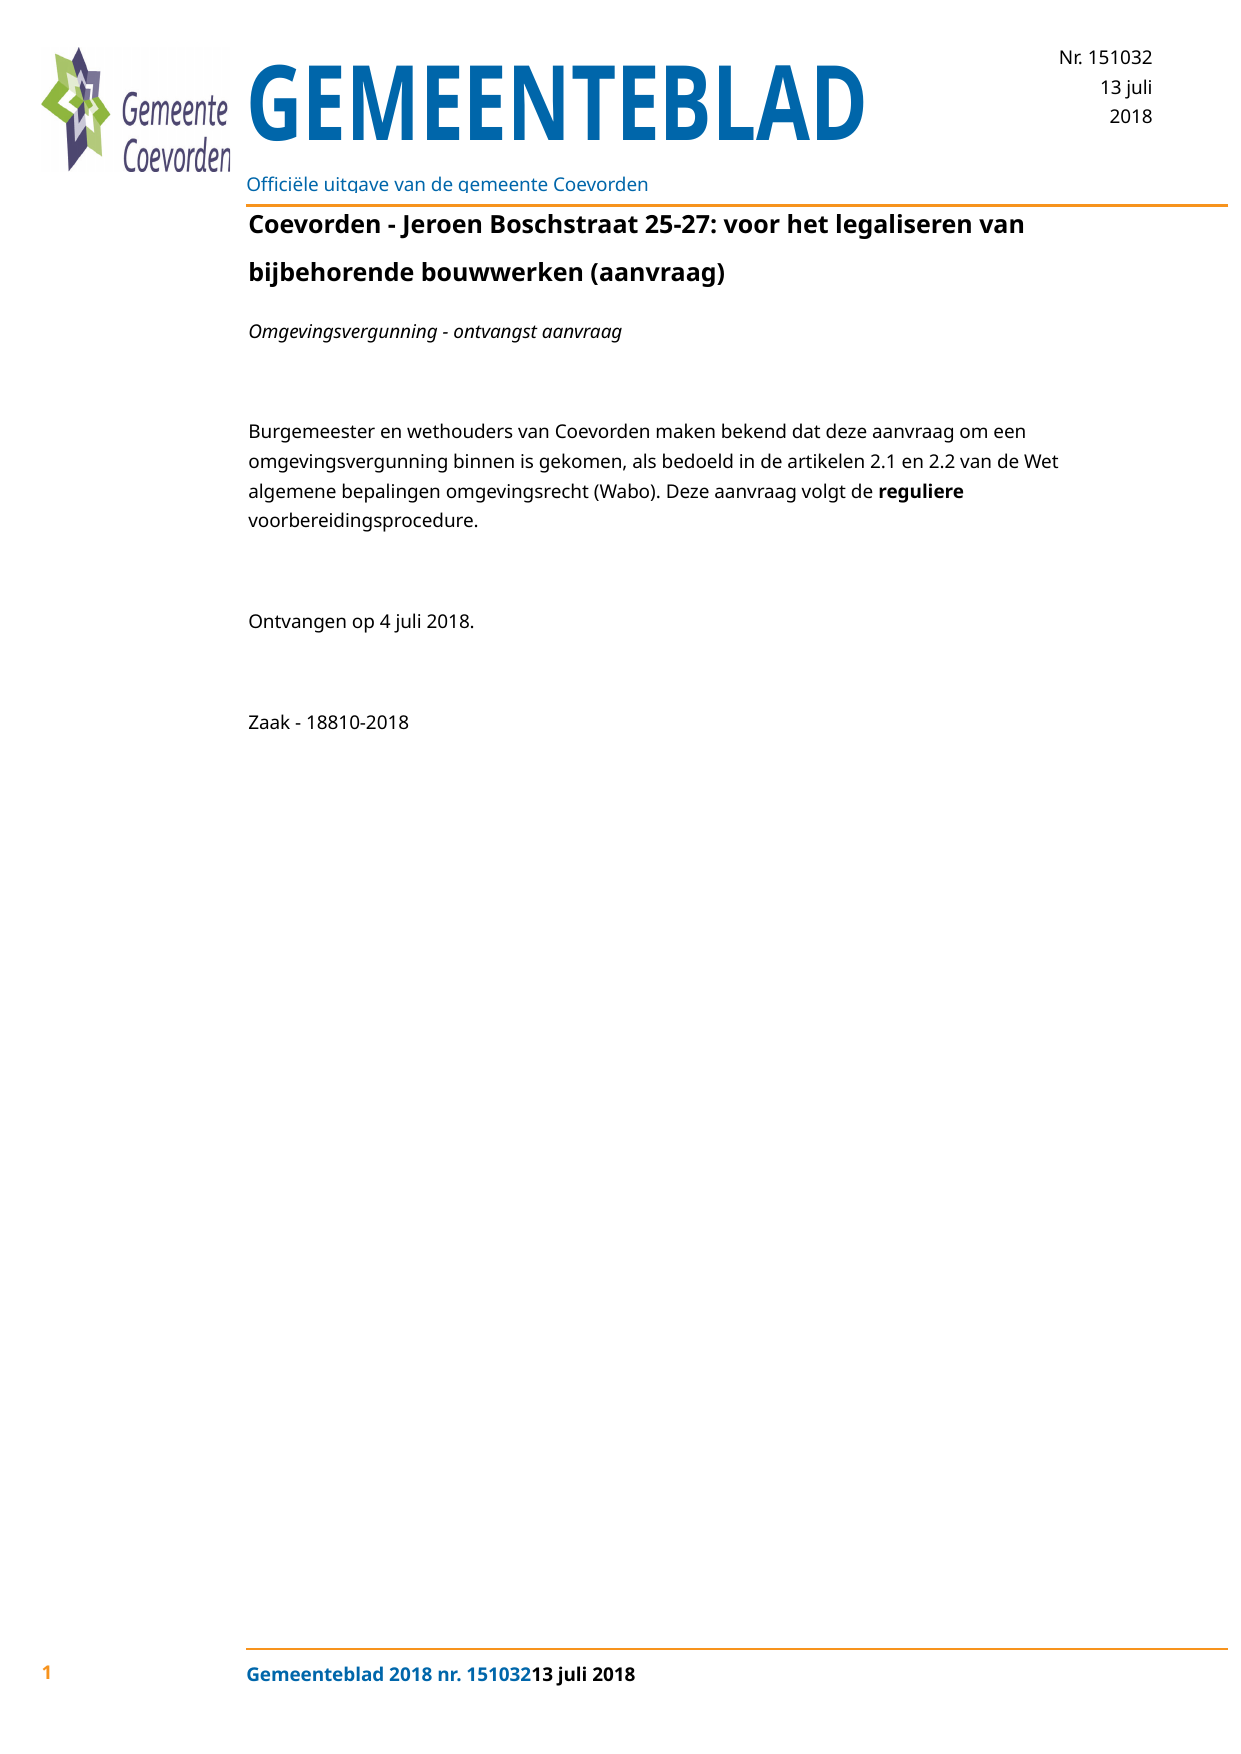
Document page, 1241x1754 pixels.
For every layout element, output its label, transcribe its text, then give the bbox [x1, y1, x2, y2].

text Burgemeester en wethouders van Coevorden maken bekend dat deze aanvraag om een omgevingsvergunning binnen is gekomen, als bedoeld in de artikelen 2.1 en 2.2 van de Wet algemene bepalingen omgevingsrecht (Wabo). Deze aanvraag volgt de reguliere voorbereidingsprocedure. [248, 419, 1152, 533]
text Coevorden - Jeroen Boschstraat 25-27: voor het legaliseren van bijbehorende bouwwerken (aanvraag) [248, 207, 1152, 288]
text Ontvangen op 4 juli 2018. [248, 608, 1152, 634]
text Zaak - 18810-2018 [248, 709, 1152, 735]
picture [41, 47, 231, 172]
text Omgevingsvergunning - ontvangst aanvraag [248, 318, 1152, 344]
